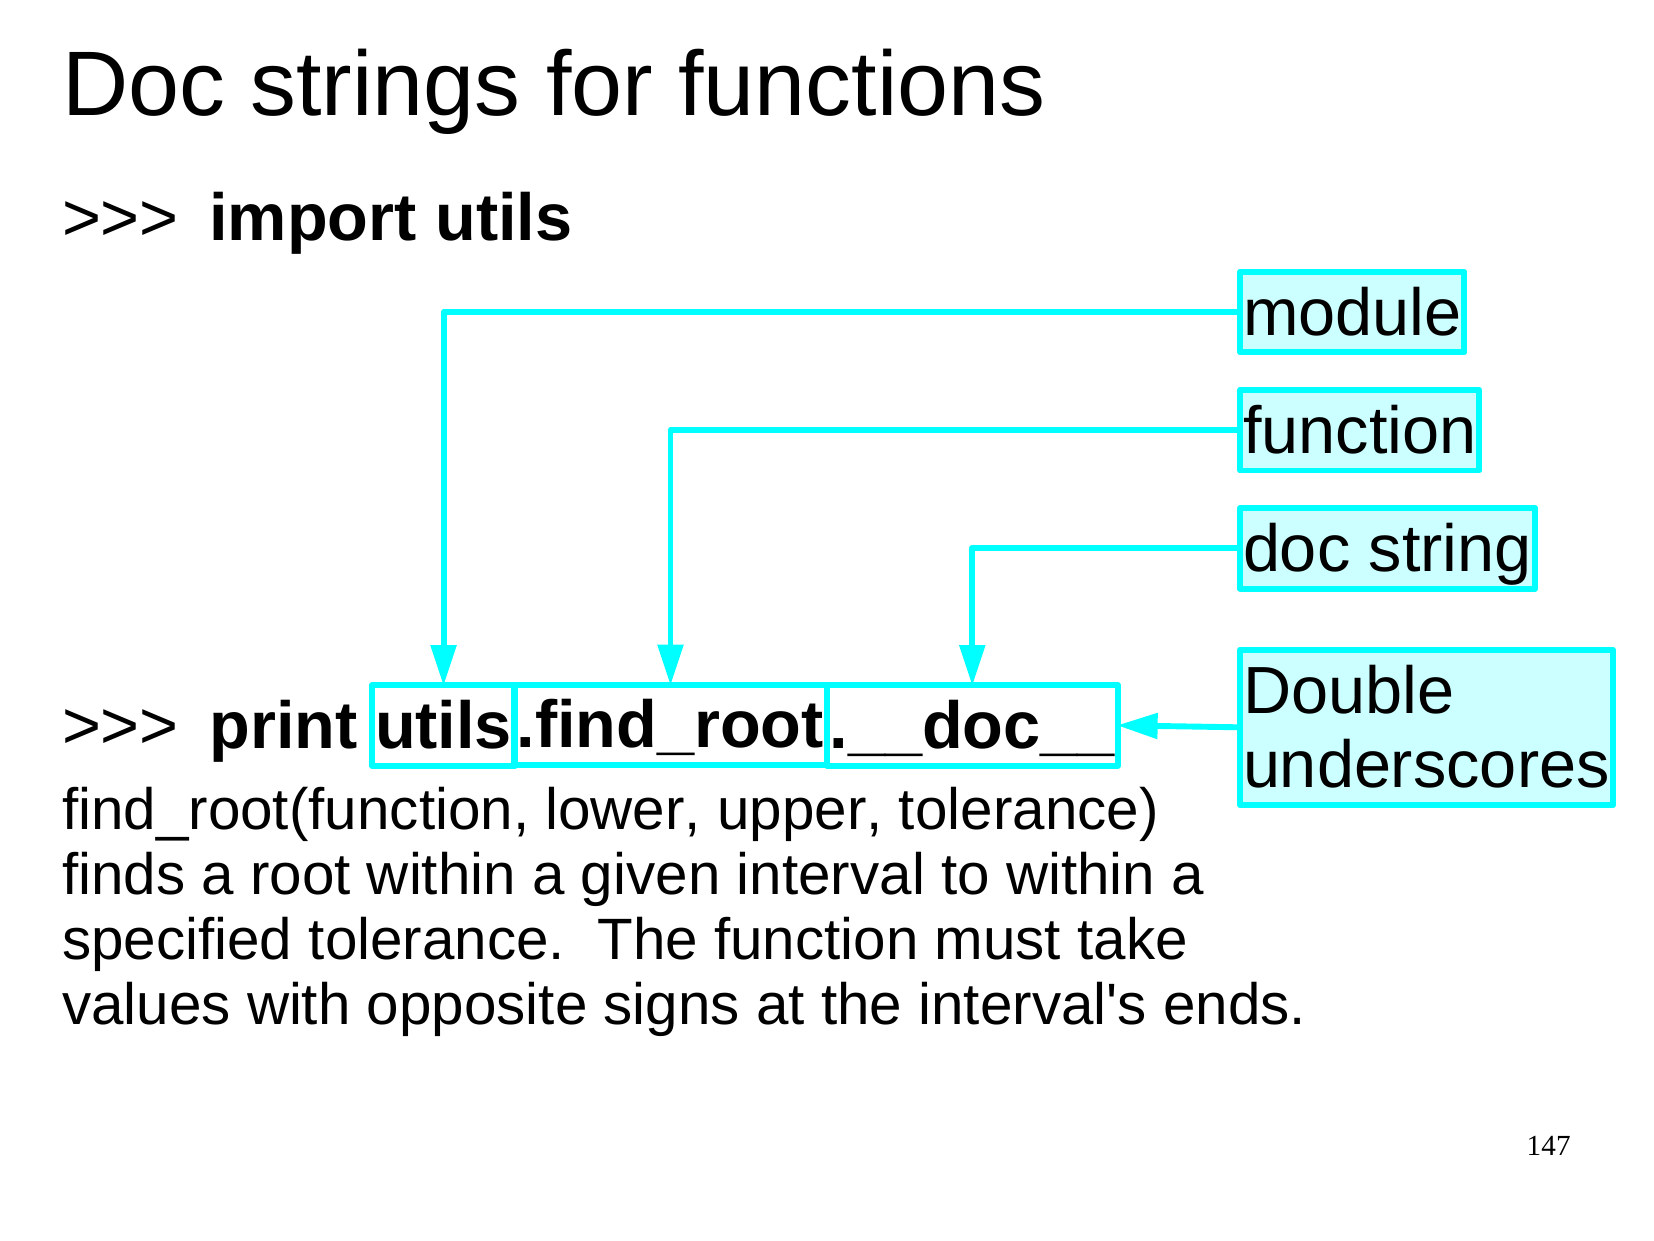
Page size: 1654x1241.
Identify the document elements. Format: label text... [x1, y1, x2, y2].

text_box function [1240, 389, 1480, 471]
text_box .__doc__ [830, 685, 1118, 766]
text_box >>> [59, 685, 183, 766]
text_box Doc strings for functions [59, 29, 1050, 139]
text_box >>> [59, 177, 183, 258]
text_box find_root(function, lower, upper, tolerance) finds a root within a given interval to within a specified tolerance. The function must take values with opposite signs at the interval's ends. [59, 773, 1311, 1039]
text_box doc string [1240, 507, 1536, 589]
text_box utils [372, 685, 516, 766]
text_box Double underscores [1240, 649, 1614, 806]
text_box module [1240, 271, 1465, 353]
text_box import utils [206, 177, 576, 258]
text_box .find_root [518, 684, 828, 766]
text_box print [206, 685, 362, 766]
